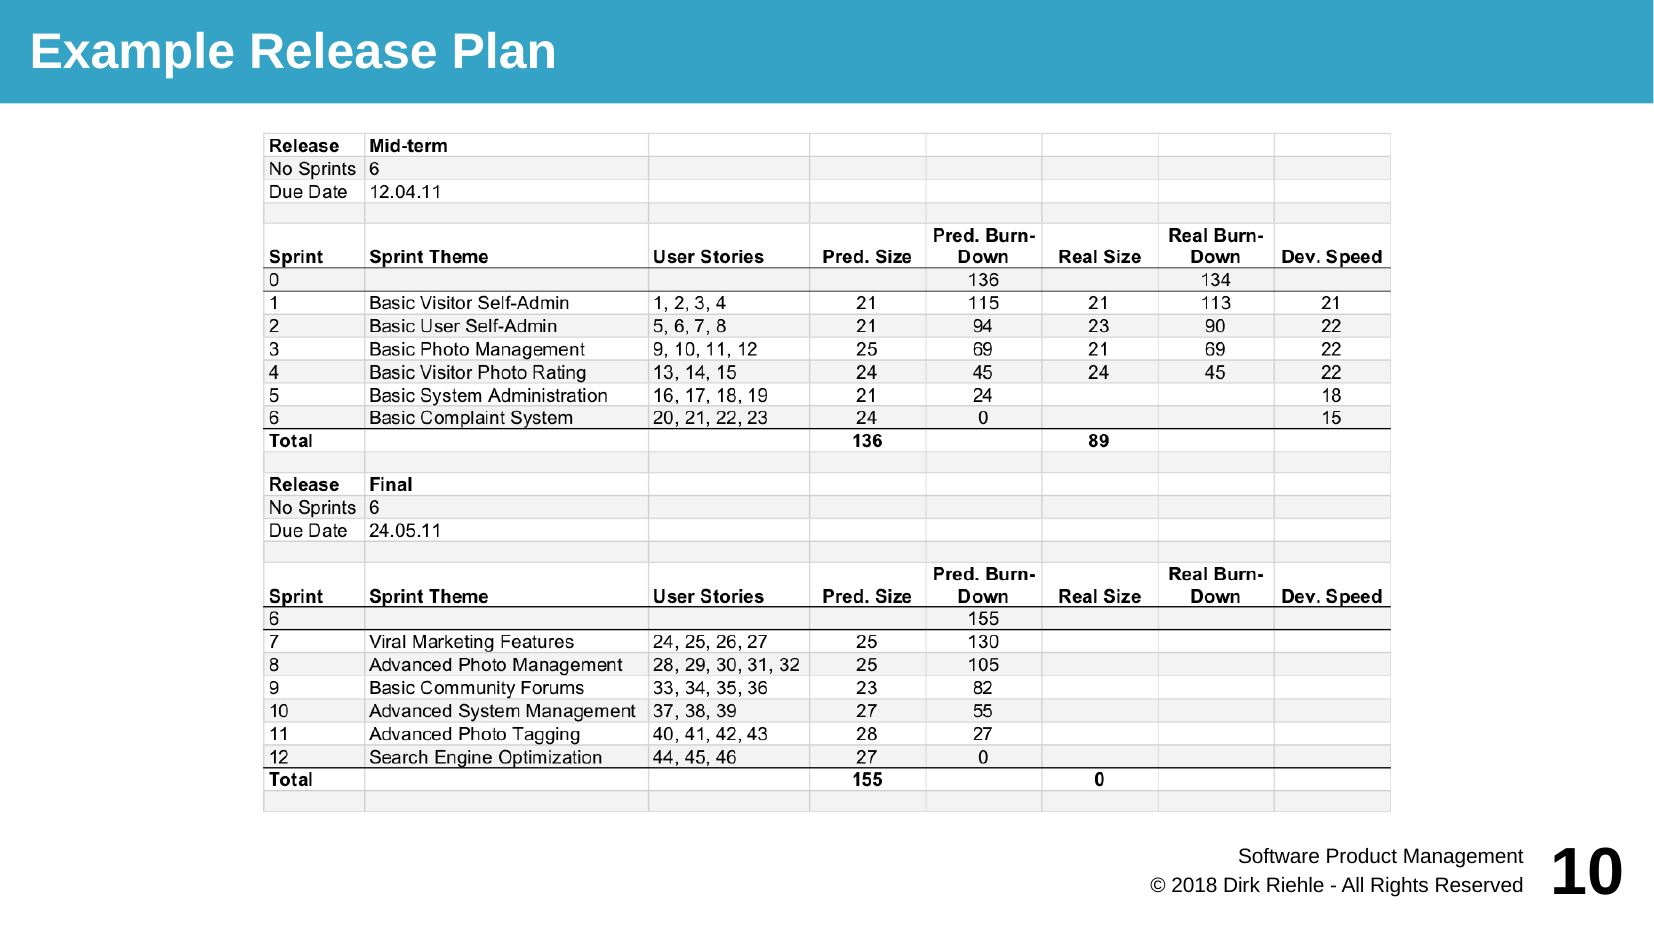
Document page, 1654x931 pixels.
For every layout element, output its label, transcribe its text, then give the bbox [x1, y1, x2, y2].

picture [275, 132, 1378, 812]
title Example Release Plan [0, 0, 1654, 104]
